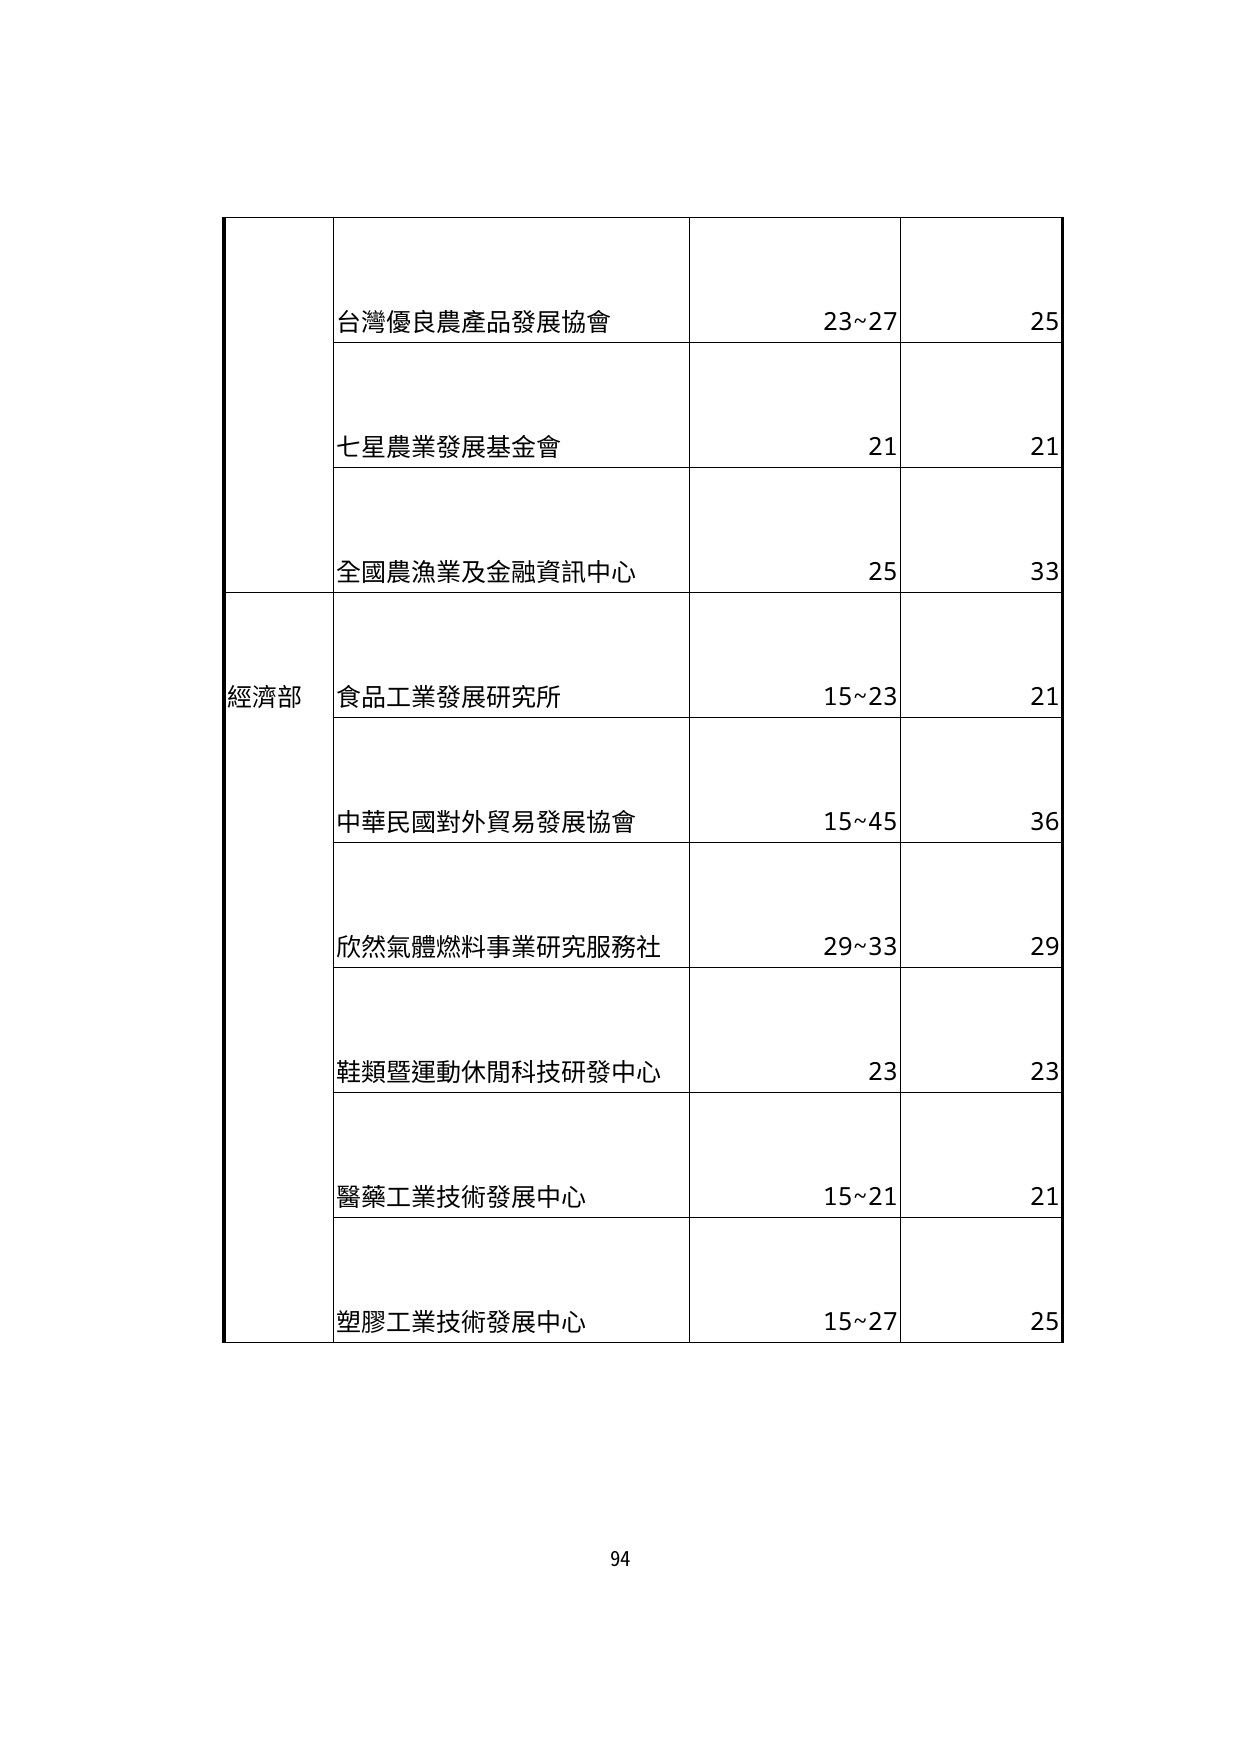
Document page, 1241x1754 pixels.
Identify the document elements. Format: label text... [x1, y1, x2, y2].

table_cell 29 [901, 843, 1061, 967]
table_cell 29~33 [690, 843, 900, 967]
table_cell 台灣優良農產品發展協會 [334, 218, 689, 342]
table_cell 經濟部 [226, 593, 333, 1342]
table_cell 15~21 [690, 1093, 900, 1217]
table_cell 食品工業發展研究所 [334, 593, 689, 717]
table_cell 23 [690, 968, 900, 1092]
table_cell 醫藥工業技術發展中心 [334, 1093, 689, 1217]
table_cell 欣然氣體燃料事業研究服務社 [334, 843, 689, 967]
table_cell 鞋類暨運動休閒科技研發中心 [334, 968, 689, 1092]
table_cell 七星農業發展基金會 [334, 343, 689, 467]
table_cell 21 [901, 1093, 1061, 1217]
table_cell 21 [901, 593, 1061, 717]
table_cell 33 [901, 468, 1061, 592]
table_cell 15~23 [690, 593, 900, 717]
table_cell 全國農漁業及金融資訊中心 [334, 468, 689, 592]
table_cell 15~27 [690, 1218, 900, 1342]
table_cell [226, 218, 333, 592]
table_cell 21 [901, 343, 1061, 467]
table_cell 25 [901, 1218, 1061, 1342]
table_cell 36 [901, 718, 1061, 842]
table_cell 23 [901, 968, 1061, 1092]
table_cell 中華民國對外貿易發展協會 [334, 718, 689, 842]
table_cell 25 [690, 468, 900, 592]
table_cell 15~45 [690, 718, 900, 842]
table_cell 21 [690, 343, 900, 467]
table_cell 塑膠工業技術發展中心 [334, 1218, 689, 1342]
table_cell 23~27 [690, 218, 900, 342]
table_cell 25 [901, 218, 1061, 342]
